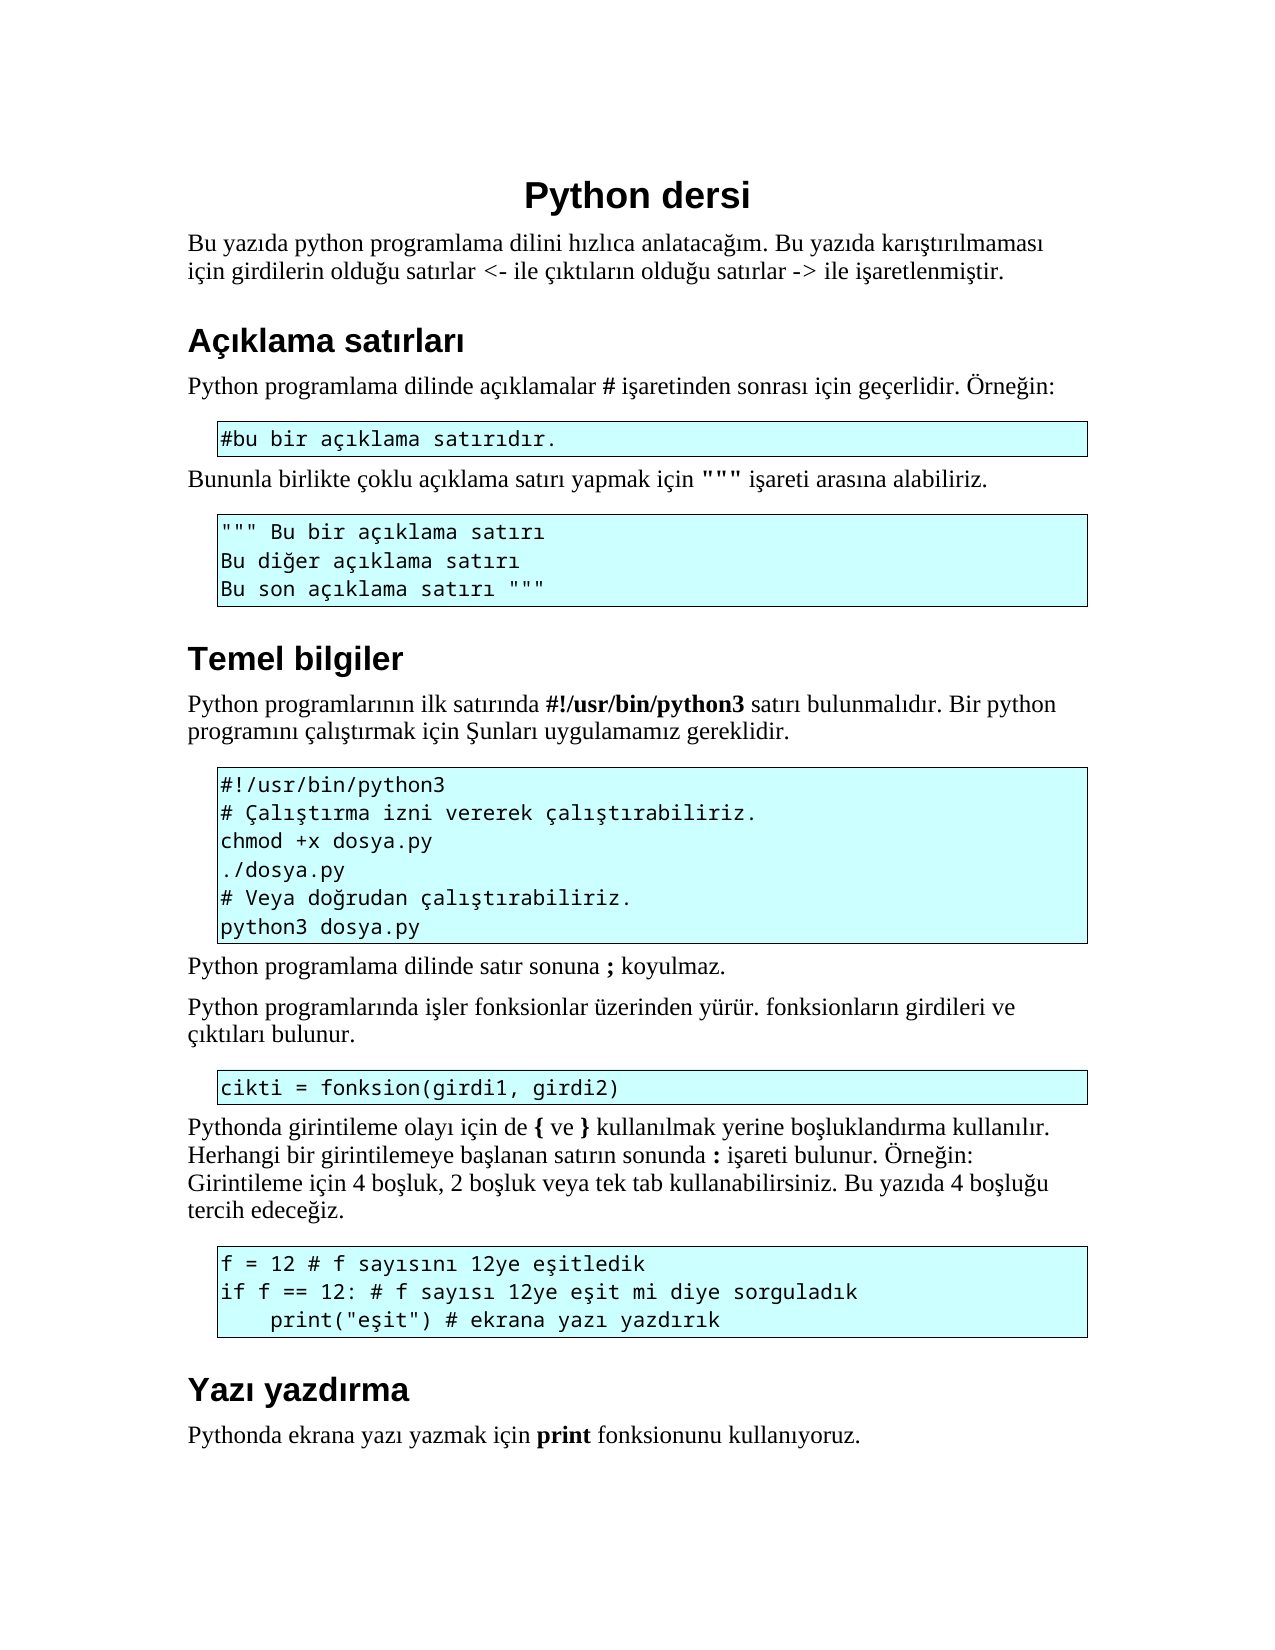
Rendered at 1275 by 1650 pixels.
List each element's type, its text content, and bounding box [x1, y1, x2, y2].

text Python programlarının ilk satırında #!/usr/bin/python3 satırı bulunmalıdır. Bir python programını çalıştırmak için Şunları uygulamamız gereklidir. [187, 690, 1087, 745]
text Pythonda girintileme olayı için de { ve } kullanılmak yerine boşluklandırma kullanılır. Herhangi bir girintilemeye başlanan satırın sonunda : işareti bulunur. Örneğin: Girintileme için 4 boşluk, 2 boşluk veya tek tab kullanabilirsiniz. Bu yazıda 4 boşluğu tercih edeceğiz. [187, 1113, 1087, 1224]
text #bu bir açıklama satırıdır. [218, 422, 1087, 456]
text Python programlarında işler fonksionlar üzerinden yürür. fonksionların girdileri ve çıktıları bulunur. [187, 993, 1087, 1048]
text """ Bu bir açıklama satırı Bu diğer açıklama satırı Bu son açıklama satırı """ [218, 515, 1087, 606]
text Python programlama dilinde satır sonuna ; koyulmaz. [187, 952, 1087, 980]
text Bununla birlikte çoklu açıklama satırı yapmak için """ işareti arasına alabiliriz. [187, 465, 1087, 493]
subtitle Yazı yazdırma [187, 1371, 1087, 1408]
text Pythonda ekrana yazı yazmak için print fonksionunu kullanıyoruz. [187, 1421, 1087, 1449]
text f = 12 # f sayısını 12ye eşitledik if f == 12: # f sayısı 12ye eşit mi diye sorguladık print("eşit") # ekrana yazı yazdırık [218, 1247, 1087, 1337]
text #!/usr/bin/python3 # Çalıştırma izni vererek çalıştırabiliriz. chmod +x dosya.py ./dosya.py # Veya doğrudan çalıştırabiliriz. python3 dosya.py [218, 768, 1087, 943]
subtitle Açıklama satırları [187, 322, 1087, 360]
title Python dersi [187, 175, 1087, 217]
text Python programlama dilinde açıklamalar # işaretinden sonrası için geçerlidir. Örneğin: [187, 372, 1087, 400]
subtitle Temel bilgiler [187, 640, 1087, 677]
text Bu yazıda python programlama dilini hızlıca anlatacağım. Bu yazıda karıştırılmaması için girdilerin olduğu satırlar <- ile çıktıların olduğu satırlar -> ile işaretlenmiştir. [187, 229, 1087, 285]
text cikti = fonksion(girdi1, girdi2) [218, 1071, 1087, 1104]
